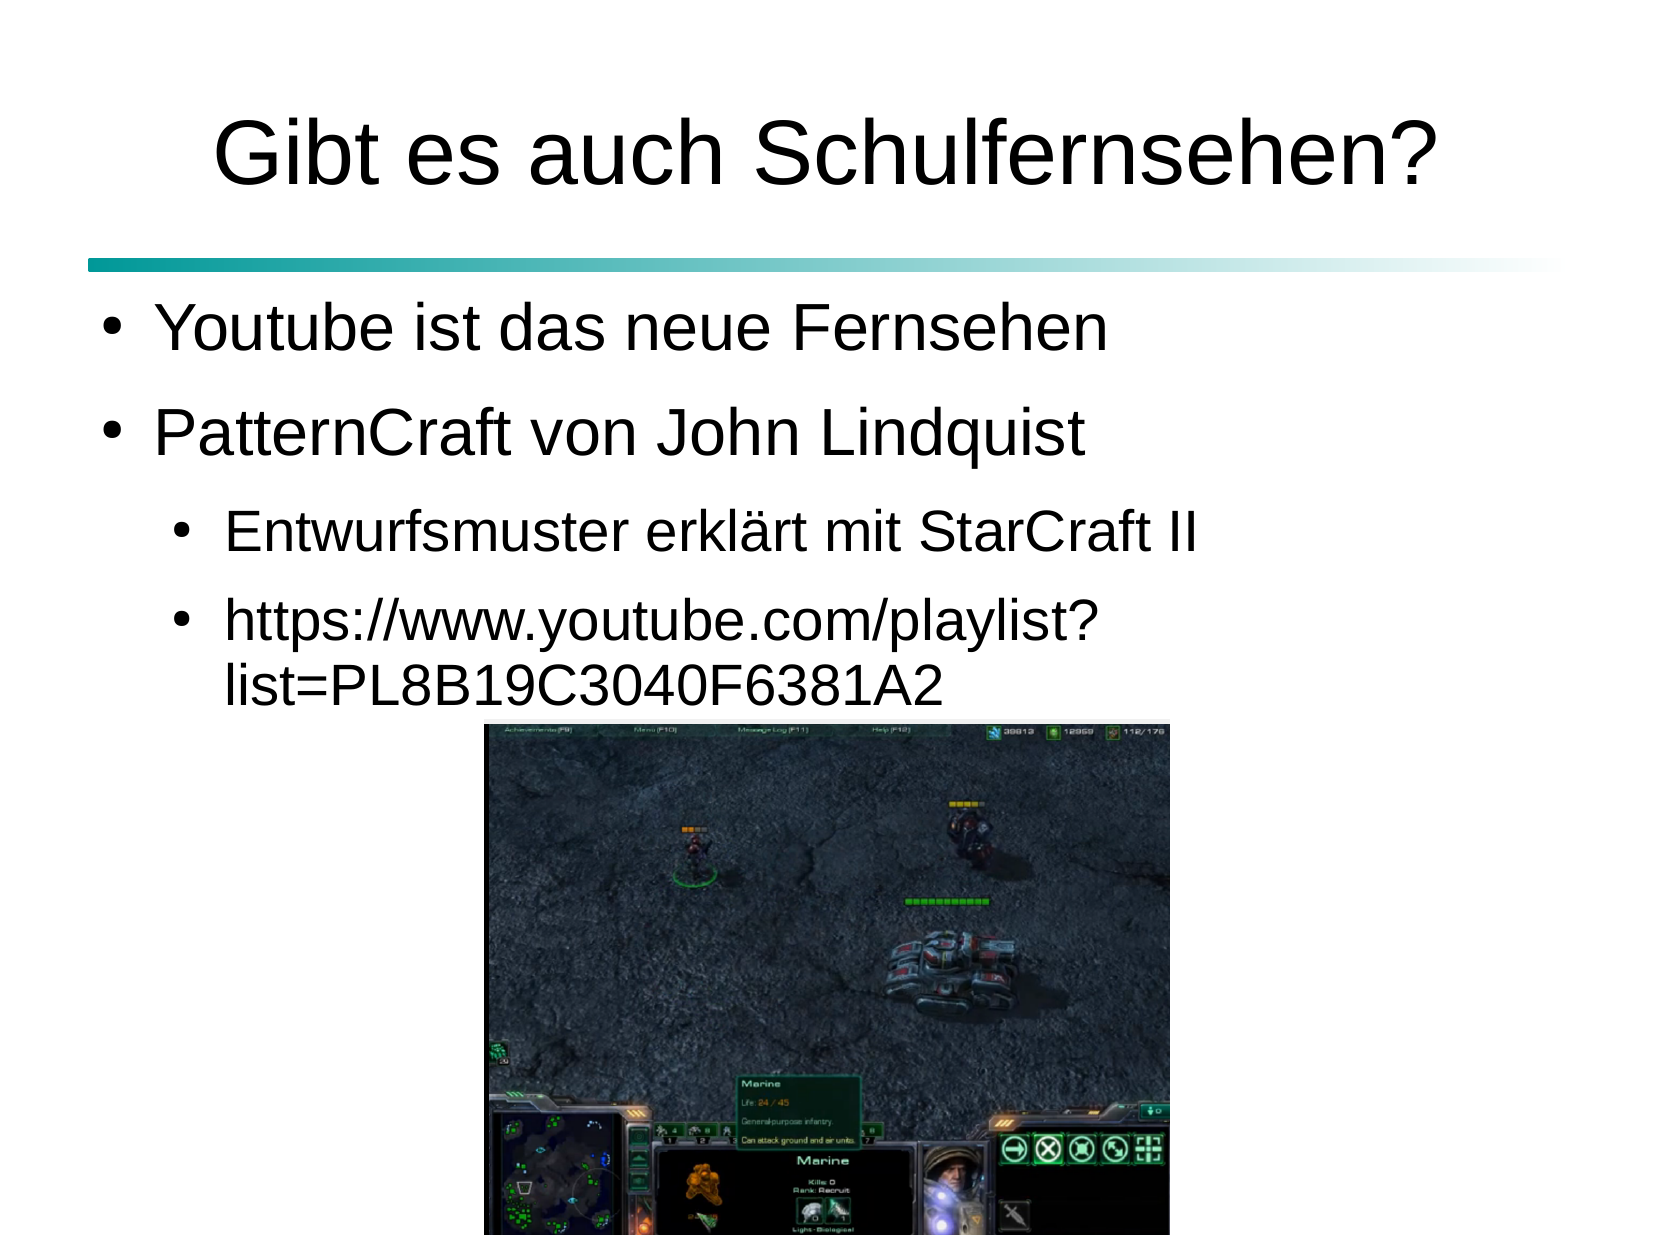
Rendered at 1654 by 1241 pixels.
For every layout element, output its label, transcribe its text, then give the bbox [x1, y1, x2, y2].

picture [484, 719, 1170, 1235]
title Gibt es auch Schulfernsehen? [82, 49, 1571, 257]
list Youtube ist das neue Fernsehen PatternCraft von John Lindquist Entwurfsmuster erklärt mit StarCraft II https://www.youtube.com/playlist?list=PL8B19C3040F6381A2 [82, 290, 1571, 1109]
